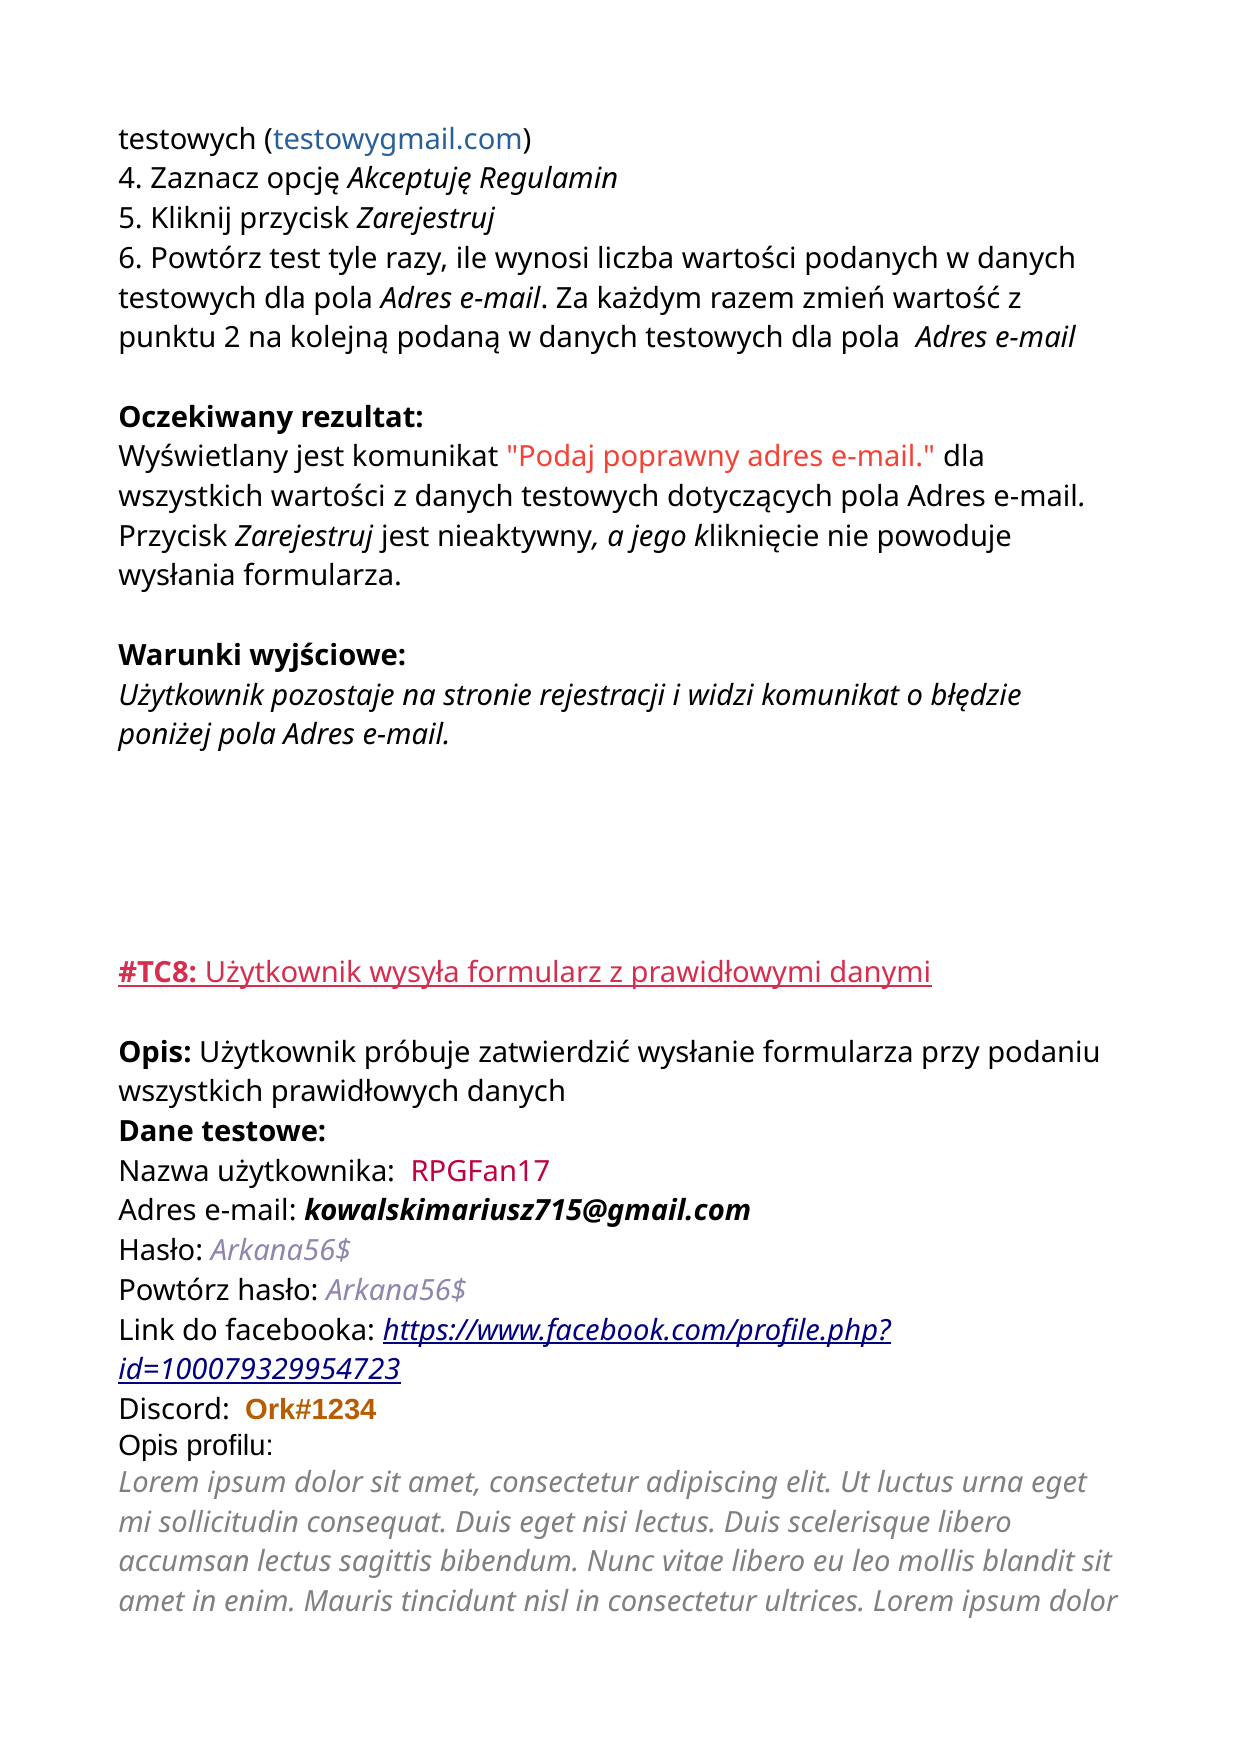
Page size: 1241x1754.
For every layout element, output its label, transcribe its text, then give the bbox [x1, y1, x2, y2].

text Dane testowe: [118, 1110, 1122, 1150]
text Oczekiwany rezultat: [118, 396, 1122, 436]
text 4. Zaznacz opcję Akceptuję Regulamin [118, 158, 1122, 197]
text testowych (testowygmail.com) [118, 118, 1122, 158]
text Hasło: Arkana56$ [118, 1229, 1122, 1269]
text Opis profilu: [118, 1428, 1122, 1461]
text Warunki wyjściowe: [118, 634, 1122, 674]
text 5. Kliknij przycisk Zarejestruj [118, 197, 1122, 237]
text Link do facebooka: https://www.facebook.com/profile.php?id=100079329954723 [118, 1309, 1122, 1388]
text Użytkownik pozostaje na stronie rejestracji i widzi komunikat o błędzie poniżej pola Adres e-mail. [118, 674, 1122, 753]
text 6. Powtórz test tyle razy, ile wynosi liczba wartości podanych w danych testowych dla pola Adres e-mail. Za każdym razem zmień wartość z punktu 2 na kolejną podaną w danych testowych dla pola Adres e-mail [118, 237, 1122, 356]
text Adres e-mail: kowalskimariusz715@gmail.com [118, 1190, 1122, 1229]
text Opis: Użytkownik próbuje zatwierdzić wysłanie formularza przy podaniu wszystkich prawidłowych danych [118, 1031, 1122, 1110]
text Lorem ipsum dolor sit amet, consectetur adipiscing elit. Ut luctus urna eget mi sollicitudin consequat. Duis eget nisi lectus. Duis scelerisque libero accumsan lectus sagittis bibendum. Nunc vitae libero eu leo mollis blandit sit amet in enim. Mauris tincidunt nisl in consectetur ultrices. Lorem ipsum dolor [118, 1461, 1122, 1620]
text Discord: Ork#1234 [118, 1388, 1122, 1428]
text Wyświetlany jest komunikat "Podaj poprawny adres e-mail." dla wszystkich wartości z danych testowych dotyczących pola Adres e-mail. Przycisk Zarejestruj jest nieaktywny, a jego kliknięcie nie powoduje wysłania formularza. [118, 436, 1122, 594]
text Nazwa użytkownika: RPGFan17 [118, 1150, 1122, 1190]
text Powtórz hasło: Arkana56$ [118, 1269, 1122, 1309]
text #TC8: Użytkownik wysyła formularz z prawidłowymi danymi [118, 952, 1122, 991]
